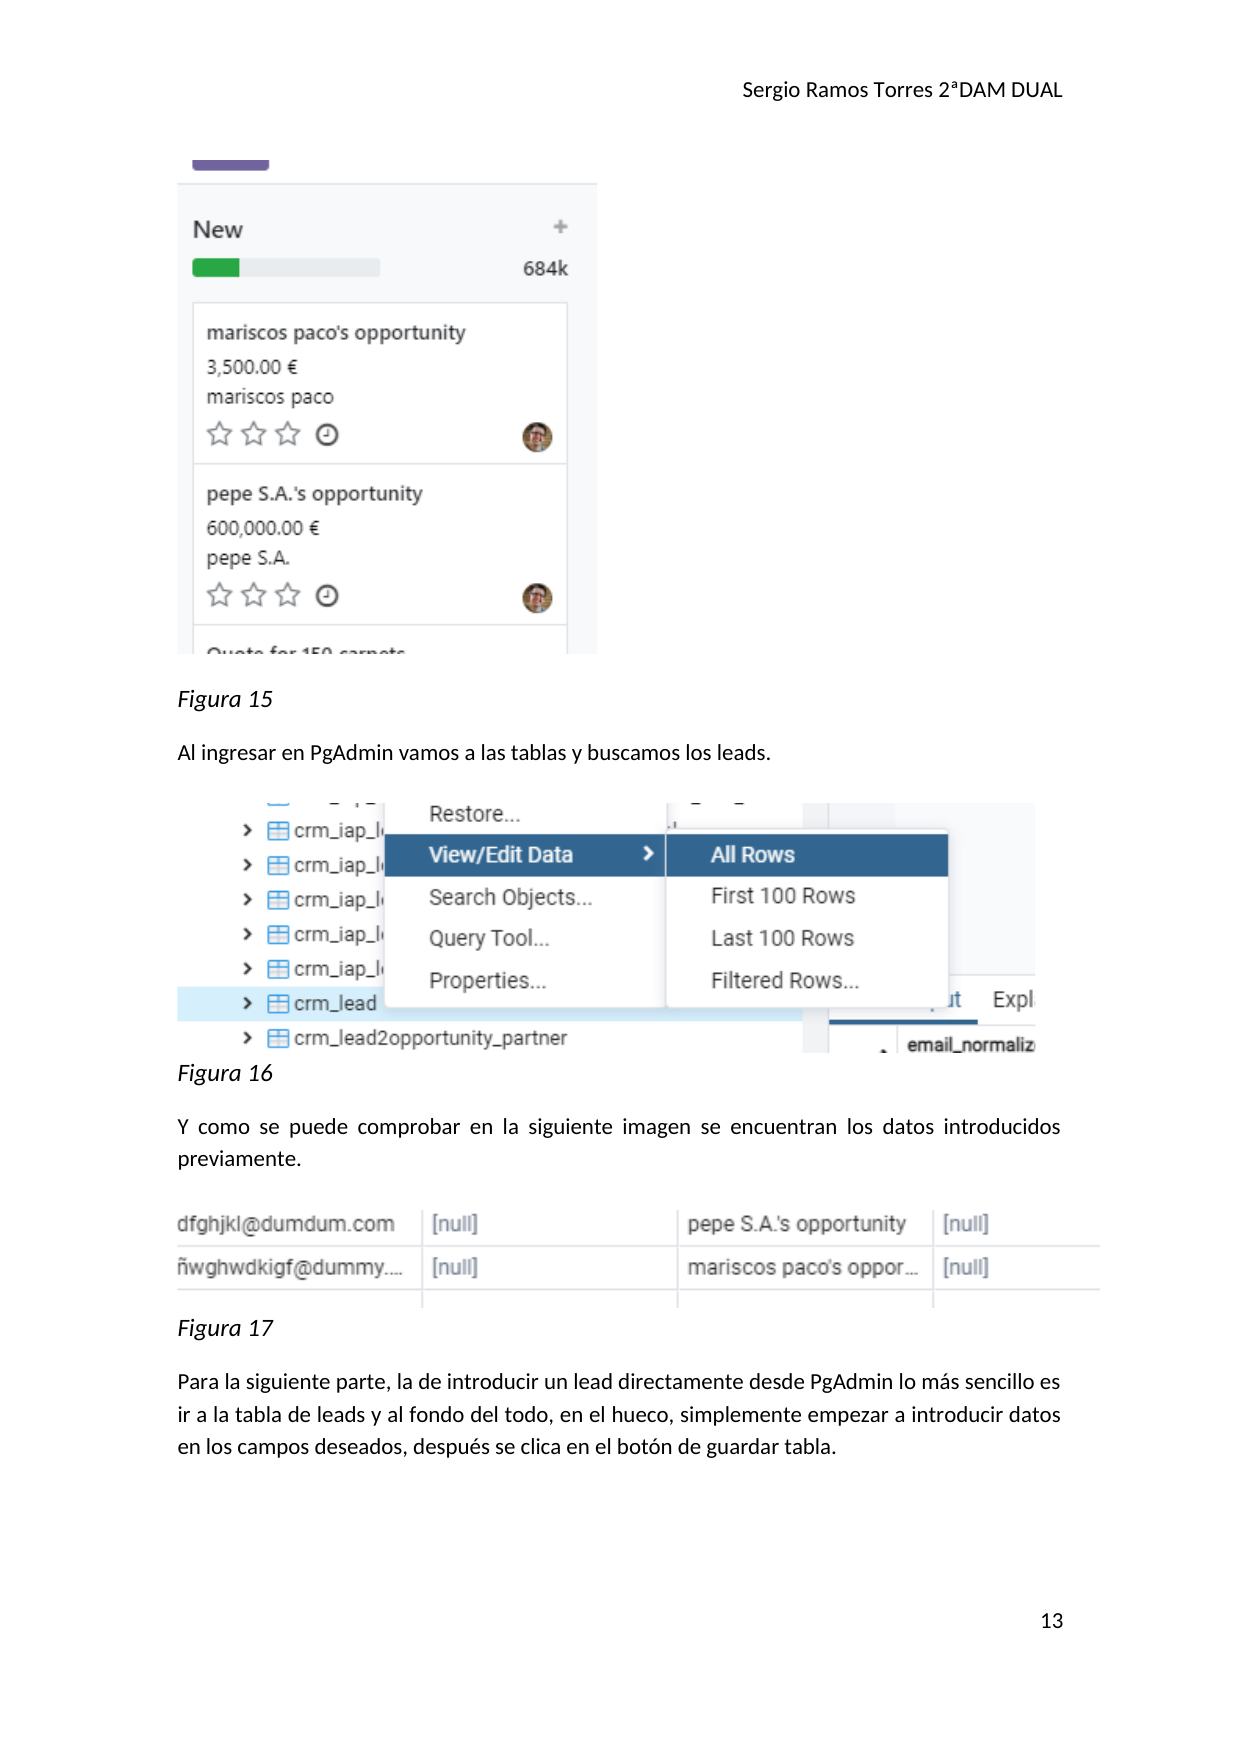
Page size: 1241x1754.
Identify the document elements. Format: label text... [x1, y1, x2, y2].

picture [177, 1210, 1100, 1308]
picture [177, 803, 1036, 1053]
text Figura 15 [177, 683, 597, 713]
text Figura 16 [177, 1053, 1036, 1087]
text Figura 17 [177, 1308, 1100, 1342]
text Para la siguiente parte, la de introducir un lead directamente desde PgAdmin lo más sencillo es ir a la tabla de leads y al fondo del todo, en el hueco, simplemente empezar a introducir datos en los campos deseados, después se clica en el botón de guardar tabla. [177, 1367, 1063, 1460]
text Y como se puede comprobar en la siguiente imagen se encuentran los datos introducidos previamente. [177, 1112, 1063, 1172]
picture [177, 160, 598, 654]
text Al ingresar en PgAdmin vamos a las tablas y buscamos los leads. [177, 738, 1063, 766]
